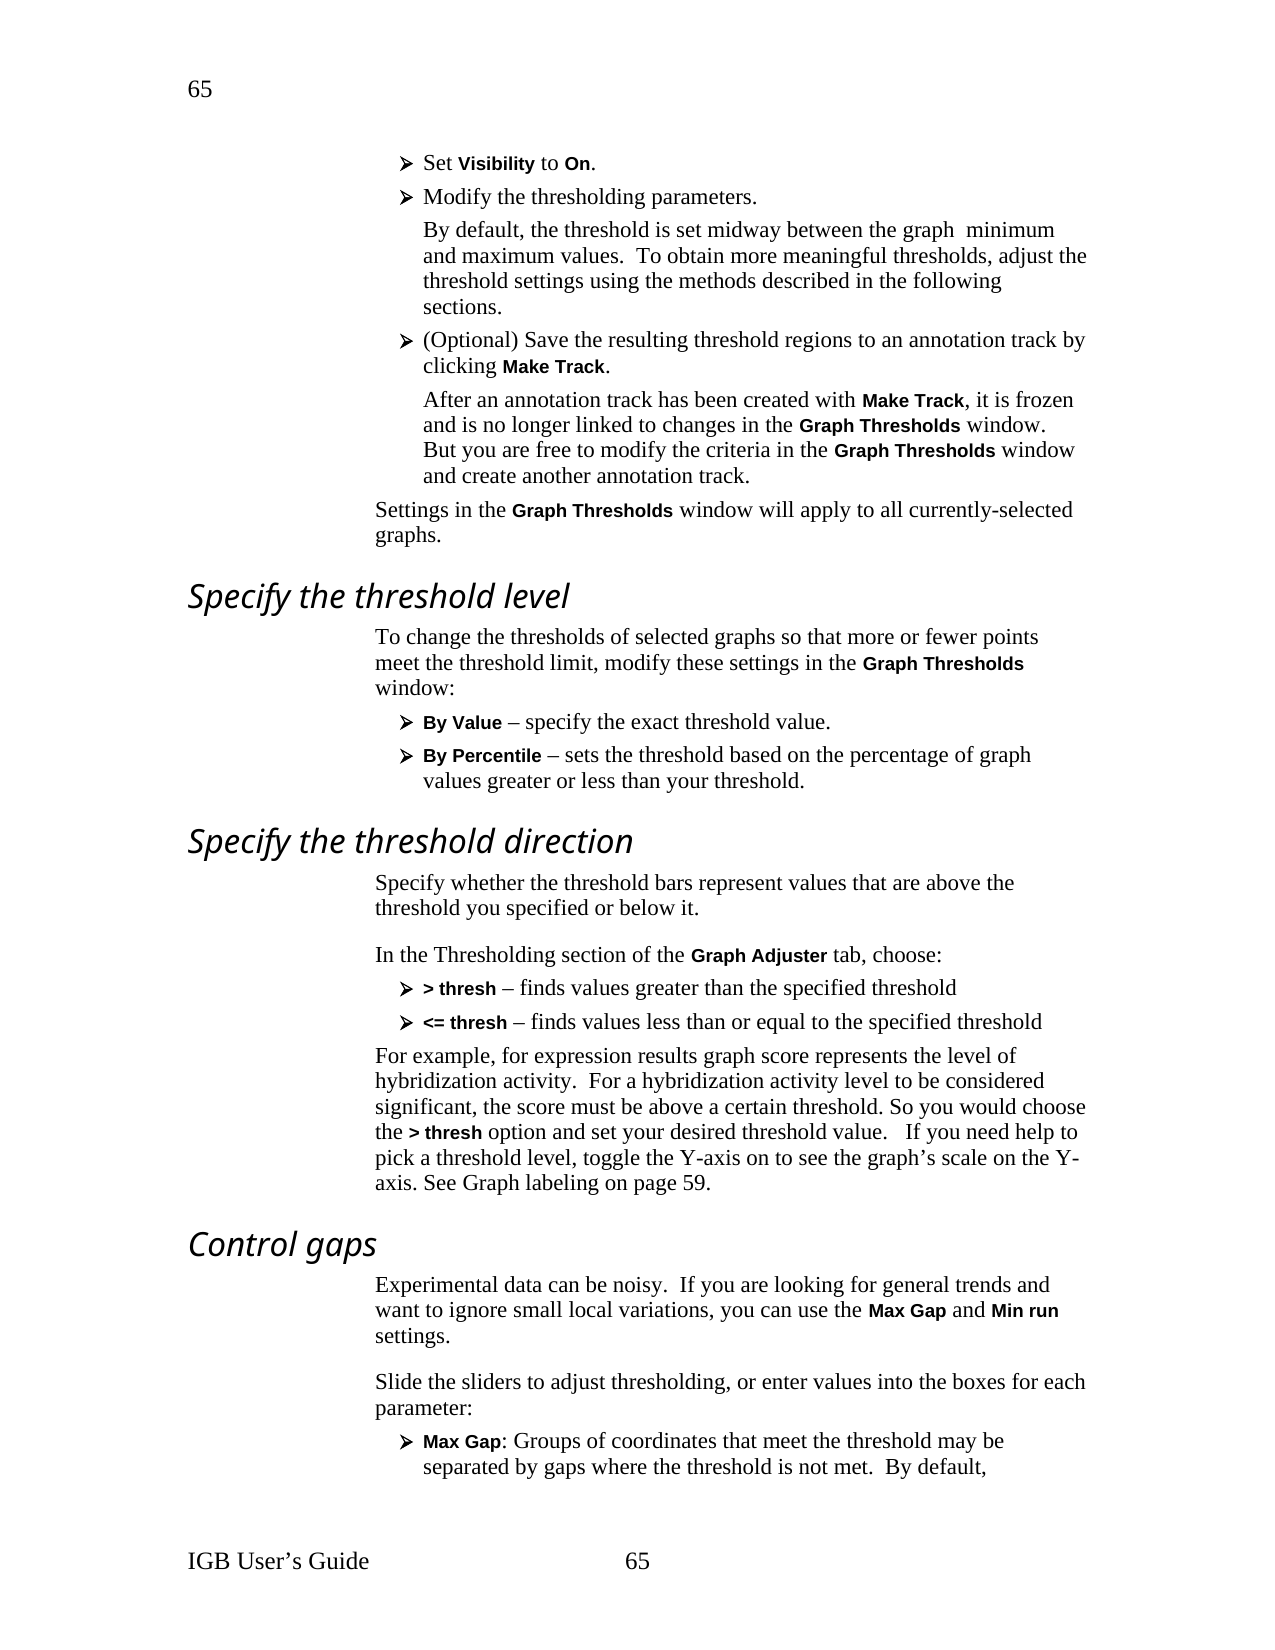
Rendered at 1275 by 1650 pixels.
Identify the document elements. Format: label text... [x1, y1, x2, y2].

text Slide the sliders to adjust thresholding, or enter values into the boxes for each parameter: [375, 1369, 1087, 1420]
subtitle Specify the threshold direction [187, 818, 1087, 864]
text Experimental data can be noisy. If you are looking for general trends and want to ignore small local variations, you can use the Max Gap and Min run settings. [375, 1272, 1087, 1348]
list (Optional) Save the resulting threshold regions to an annotation track by clicking Make Track. [399, 327, 1087, 378]
list Set Visibility to On. [399, 150, 1087, 175]
list By Value – specify the exact threshold value. [399, 709, 1087, 734]
text Settings in the Graph Thresholds window will apply to all currently-selected graphs. [375, 497, 1087, 547]
list By Percentile – sets the threshold based on the percentage of graph values greater or less than your threshold. [399, 742, 1087, 793]
text Specify whether the threshold bars represent values that are above the threshold you specified or below it. [375, 870, 1087, 921]
subtitle Control gaps [187, 1220, 1087, 1266]
list Modify the thresholding parameters. [399, 184, 1087, 209]
list > thresh – finds values greater than the specified threshold [399, 975, 1087, 1001]
subtitle Specify the threshold level [187, 572, 1087, 618]
list <= thresh – finds values less than or equal to the specified threshold [399, 1009, 1087, 1034]
list Max Gap: Groups of coordinates that meet the threshold may be separated by gaps where the threshold is not met. By default, [399, 1428, 1087, 1479]
list After an annotation track has been created with Make Track, it is frozen and is no longer linked to changes in the Graph Thresholds window. But you are free to modify the criteria in the Graph Thresholds window and create another annotation track. [399, 387, 1087, 488]
text For example, for expression results graph score represents the level of hybridization activity. For a hybridization activity level to be considered significant, the score must be above a certain threshold. So you would choose the > thresh option and set your desired threshold value. If you need help to pick a threshold level, toggle the Y-axis on to see the graph’s scale on the Y-axis. See Graph labeling on page 57. [375, 1043, 1087, 1195]
text To change the thresholds of selected graphs so that more or fewer points meet the threshold limit, modify these settings in the Graph Thresholds window: [375, 624, 1087, 700]
text In the Thresholding section of the Graph Adjuster tab, choose: [375, 942, 1087, 967]
list By default, the threshold is set midway between the graph minimum and maximum values. To obtain more meaningful thresholds, adjust the threshold settings using the methods described in the following sections. [399, 217, 1087, 319]
